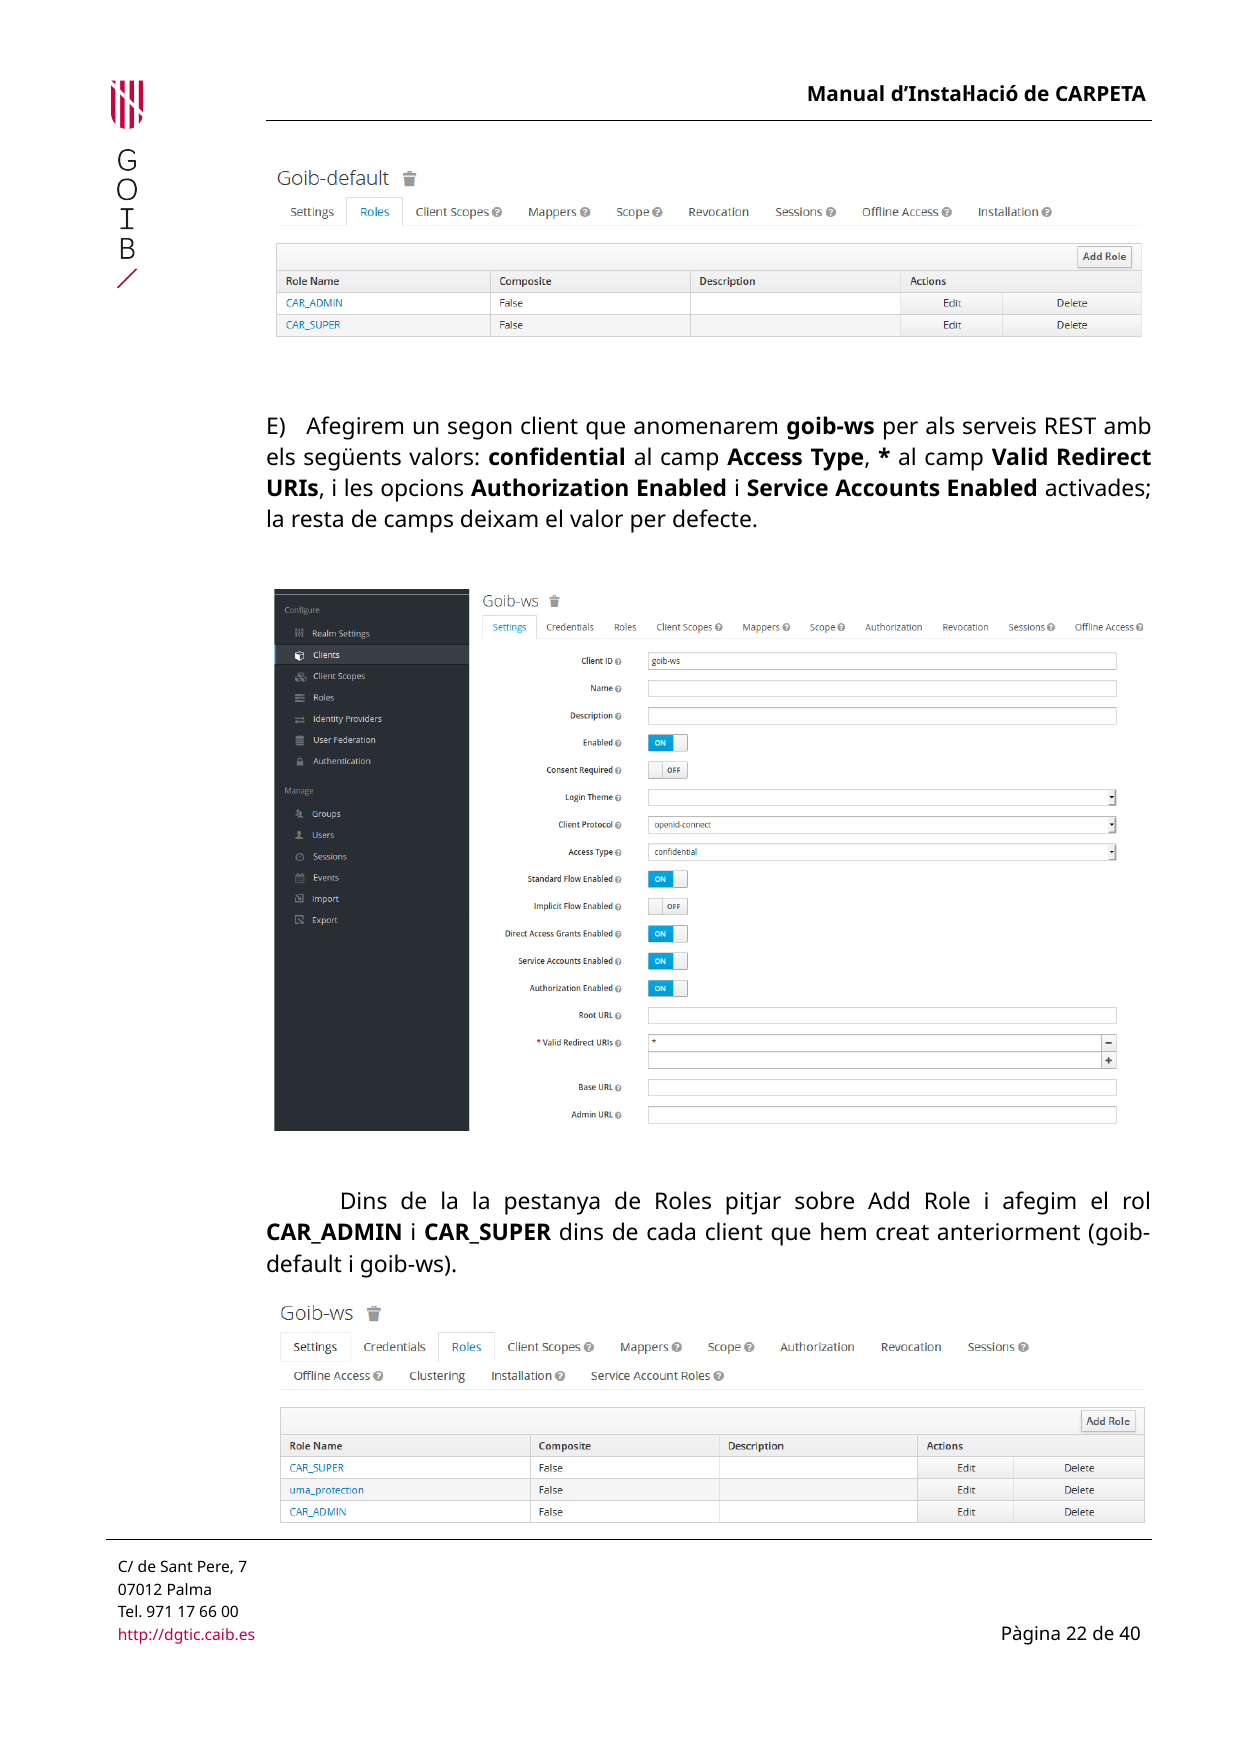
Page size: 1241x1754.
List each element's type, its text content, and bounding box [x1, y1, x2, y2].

picture [82, 57, 172, 319]
picture [265, 1290, 1152, 1537]
picture [274, 589, 1143, 1131]
picture [265, 156, 1152, 355]
list Dins de la la pestanya de Roles pitjar sobre Add Role i afegim el rol CAR_ADMIN i CAR_SUPER dins de cada client que hem creat anteriorment (goib-default i goib-ws). [266, 1185, 1152, 1279]
list Afegirem un segon client que anomenarem goib-ws per als serveis REST amb els següents valors: confidential al camp Access Type, * al camp Valid Redirect URIs, i les opcions Authorization Enabled i Service Accounts Enabled activades; la resta de camps deixam el valor per defecte. [266, 410, 1152, 535]
